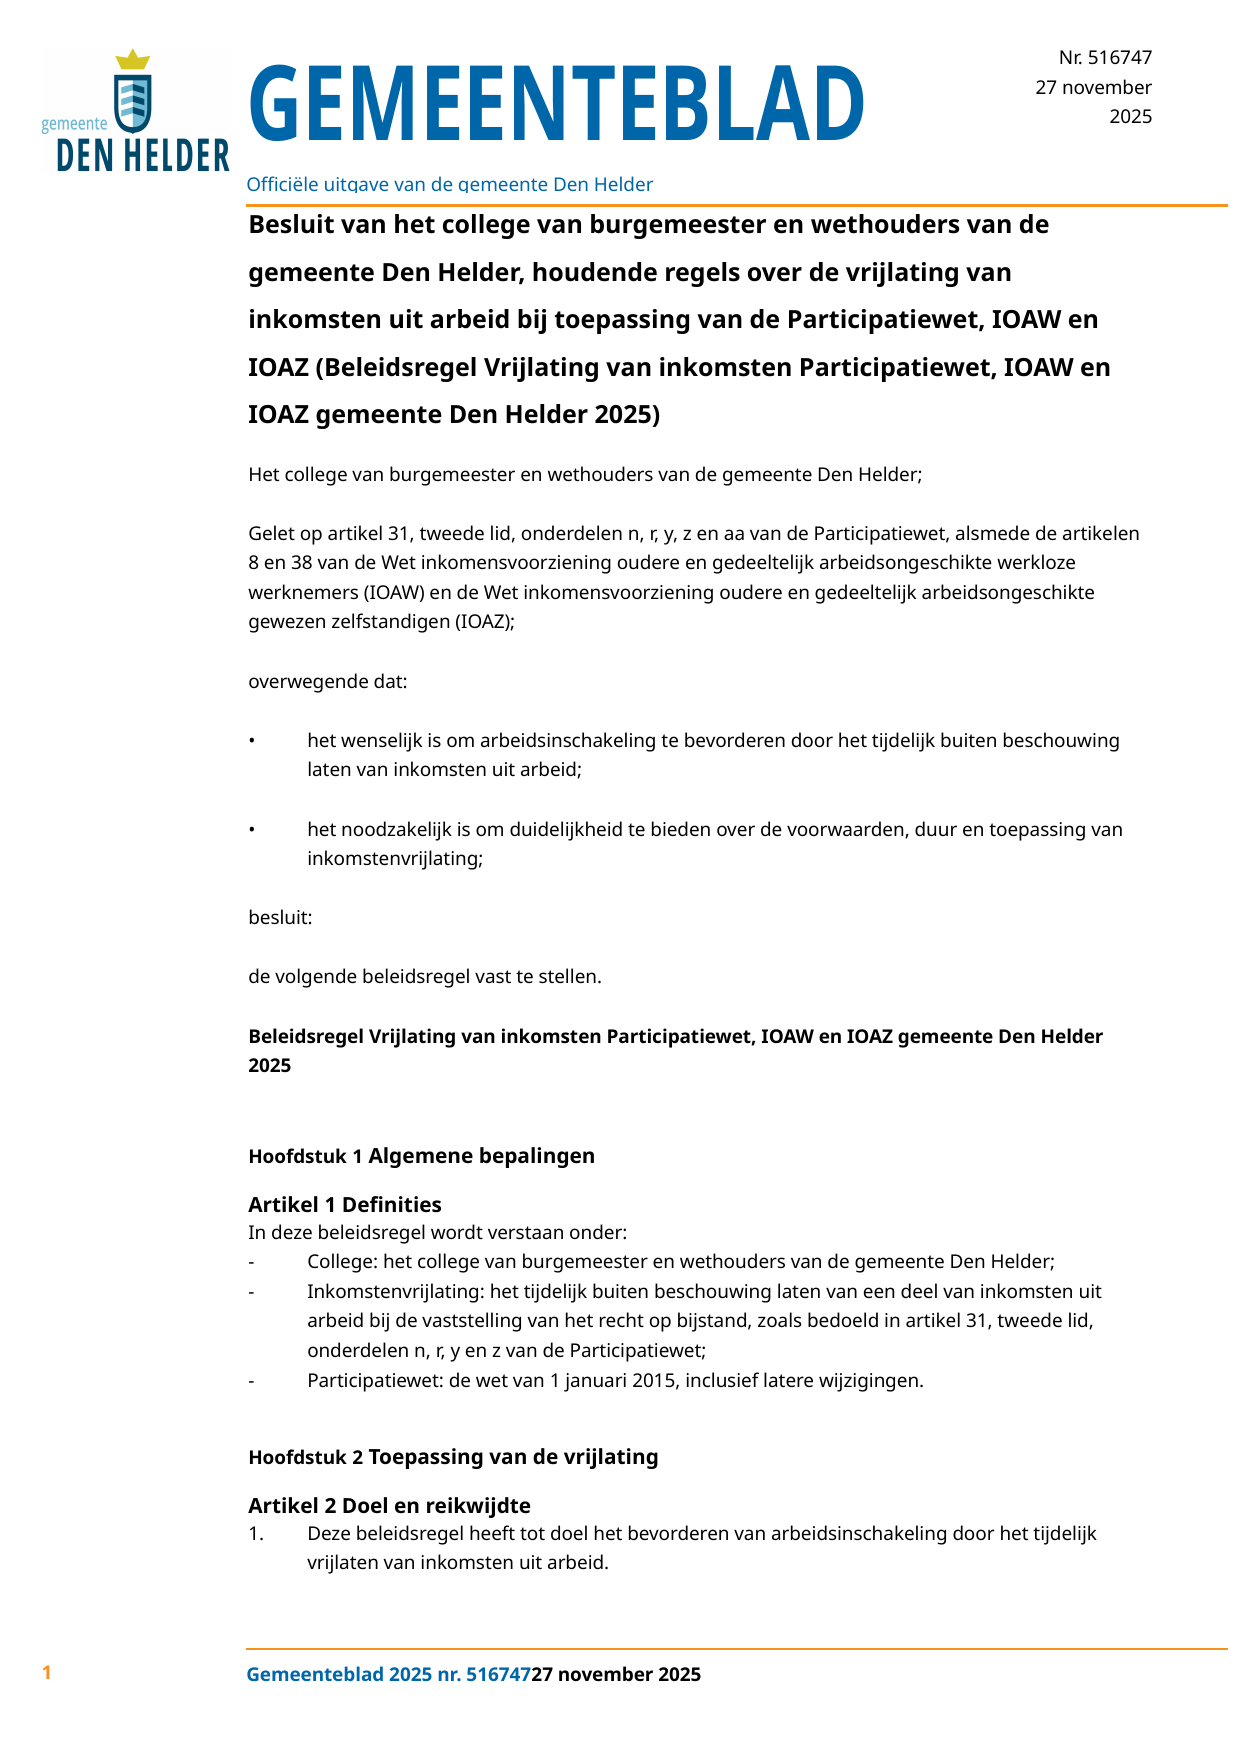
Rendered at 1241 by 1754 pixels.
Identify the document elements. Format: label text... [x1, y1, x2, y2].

list Participatiewet: de wet van 1 januari 2015, inclusief latere wijzigingen. [248, 1367, 1152, 1392]
picture [100, 154, 106, 172]
text Gelet op artikel 31, tweede lid, onderdelen n, r, y, z en aa van de Participatiewet, alsmede de artikelen 8 en 38 van de Wet inkomensvoorziening oudere en gedeeltelijk arbeidsongeschikte werkloze werknemers (IOAW) en de Wet inkomensvoorziening oudere en gedeeltelijk arbeidsongeschikte gewezen zelfstandigen (IOAZ); [248, 520, 1152, 634]
picture [130, 157, 135, 172]
text Artikel 2 Doel en reikwijdte [248, 1491, 1152, 1520]
picture [63, 144, 68, 165]
text Beleidsregel Vrijlating van inkomsten Participatiewet, IOAW en IOAZ gemeente Den Helder 2025 [248, 1023, 1152, 1078]
text Het college van burgemeester en wethouders van de gemeente Den Helder; [248, 461, 1152, 486]
list Deze beleidsregel heeft tot doel het bevorderen van arbeidsinschakeling door het tijdelijk vrijlaten van inkomsten uit arbeid. [248, 1520, 1152, 1575]
list het wenselijk is om arbeidsinschakeling te bevorderen door het tijdelijk buiten beschouwing laten van inkomsten uit arbeid; [248, 727, 1152, 782]
text besluit: [248, 904, 1152, 930]
text In deze beleidsregel wordt verstaan onder: [248, 1219, 1152, 1244]
list Inkomstenvrijlating: het tijdelijk buiten beschouwing laten van een deel van inkomsten uit arbeid bij de vaststelling van het recht op bijstand, zoals bedoeld in artikel 31, tweede lid, onderdelen n, r, y en z van de Participatiewet; [248, 1278, 1152, 1363]
list het noodzakelijk is om duidelijkheid te bieden over de voorwaarden, duur en toepassing van inkomstenvrijlating; [248, 816, 1152, 871]
text Besluit van het college van burgemeester en wethouders van de gemeente Den Helder, houdende regels over de vrijlating van inkomsten uit arbeid bij toepassing van de Participatiewet, IOAW en IOAZ (Beleidsregel Vrijlating van inkomsten Participatiewet, IOAW en IOAZ gemeente Den Helder 2025) [248, 207, 1152, 431]
text overwegende dat: [248, 668, 1152, 693]
text Hoofdstuk 2 Toepassing van de vrijlating [248, 1442, 1152, 1470]
picture [182, 144, 187, 165]
picture [41, 47, 231, 172]
text Artikel 1 Definities [248, 1190, 1152, 1219]
picture [220, 160, 224, 172]
text de volgende beleidsregel vast te stellen. [248, 964, 1152, 989]
list College: het college van burgemeester en wethouders van de gemeente Den Helder; [248, 1248, 1152, 1274]
text Hoofdstuk 1 Algemene bepalingen [248, 1141, 1152, 1169]
